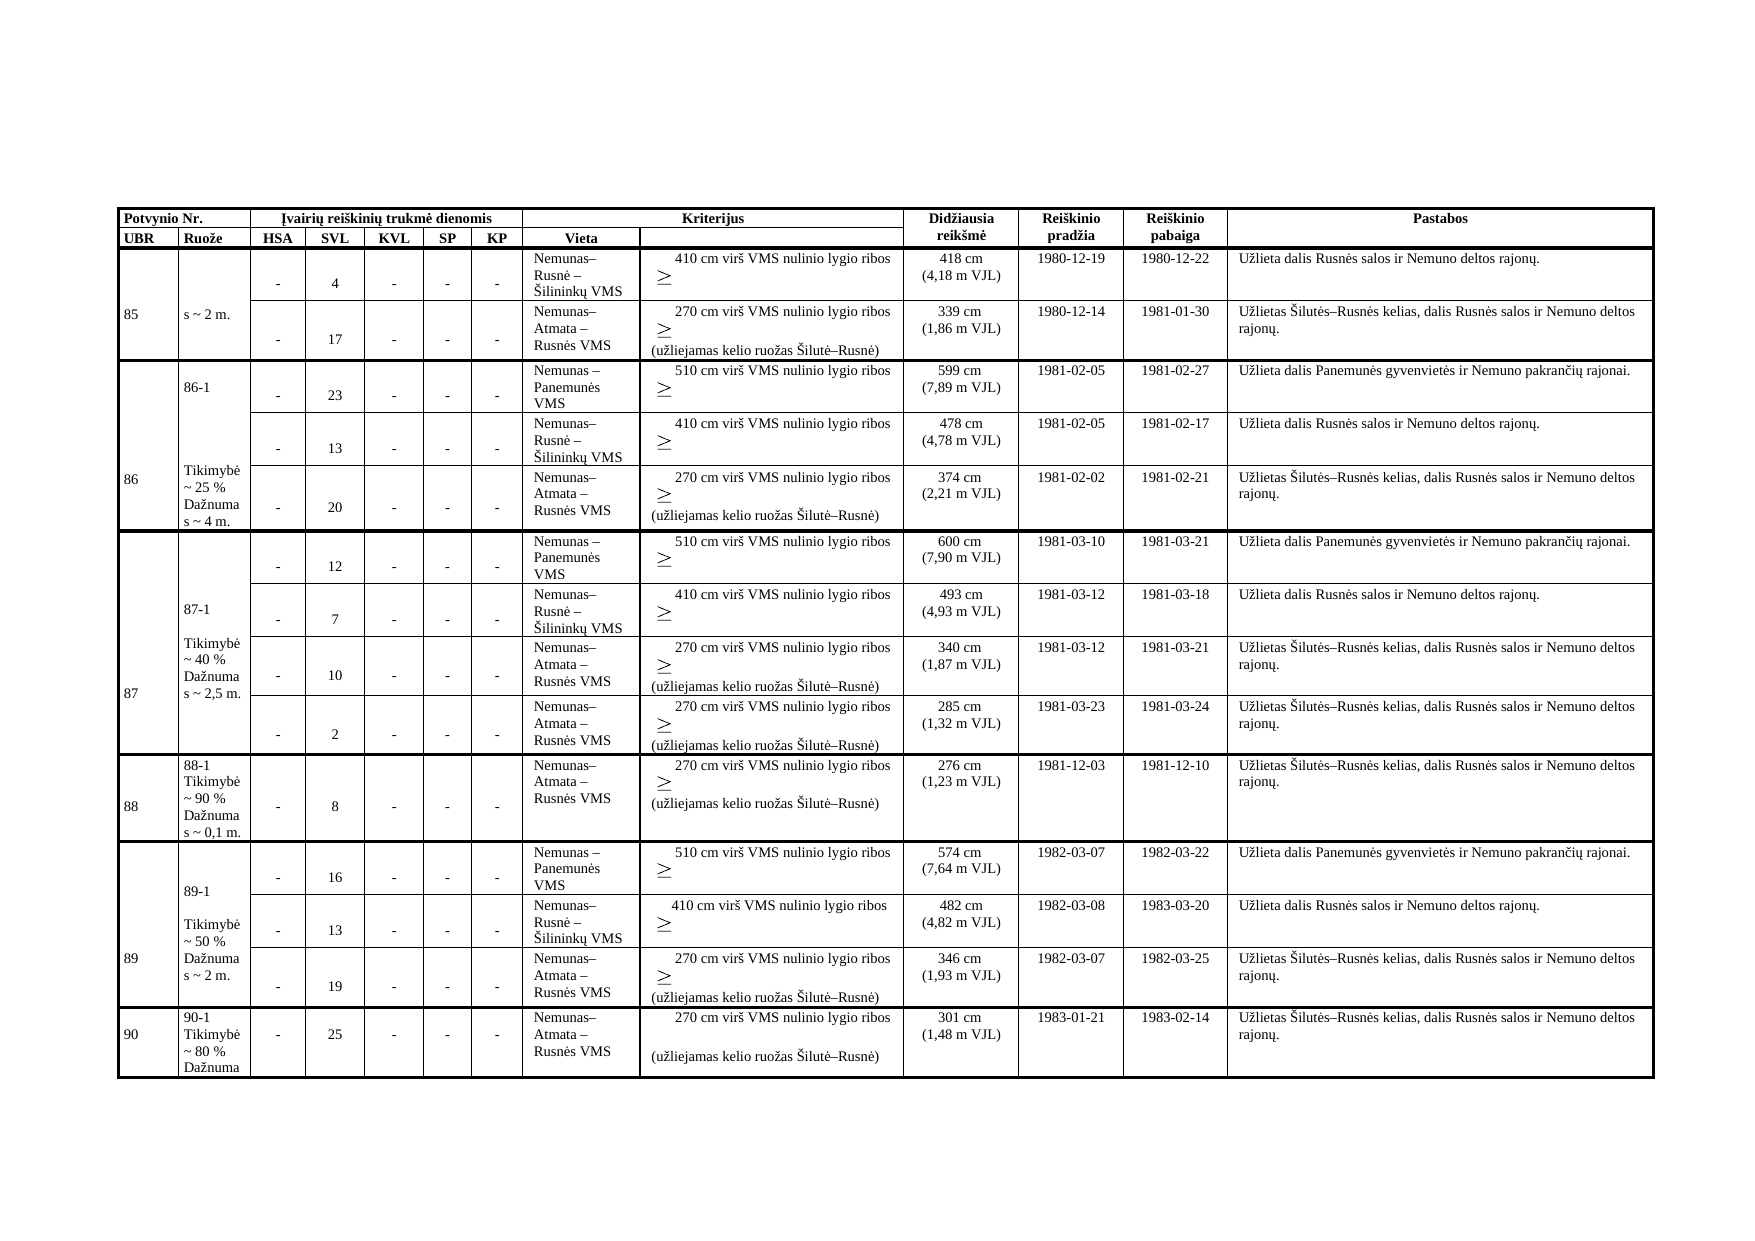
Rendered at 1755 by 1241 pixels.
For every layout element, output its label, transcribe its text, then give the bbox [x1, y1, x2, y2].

table_cell - [472, 1009, 522, 1076]
table_cell - [472, 948, 522, 1006]
table_cell 1981-03-21 [1124, 637, 1227, 695]
table_cell >= 270 cm virš VMS nulinio lygio ribos (užliejamas kelio ruožas Šilutė–Rusnė) [641, 696, 903, 753]
table_cell - [251, 948, 305, 1006]
table_cell 478 cm (4,78 m VJL) [904, 413, 1018, 465]
table_cell Nemunas–Atmata – Rusnės VMS [523, 637, 639, 695]
table_cell 340 cm (1,87 m VJL) [904, 637, 1018, 695]
table_cell - [424, 637, 471, 695]
table_cell - [251, 466, 305, 529]
table_cell 482 cm (4,82 m VJL) [904, 895, 1018, 947]
table_cell Užlietas Šilutės–Rusnės kelias, dalis Rusnės salos ir Nemuno deltos rajonų. [1228, 756, 1652, 840]
table_cell KVL [365, 228, 423, 246]
table_cell KP [472, 228, 522, 246]
table_cell Užlietas Šilutės–Rusnės kelias, dalis Rusnės salos ir Nemuno deltos rajonų. [1228, 1009, 1652, 1076]
table_cell - [424, 1009, 471, 1076]
table_cell 20 [306, 466, 364, 529]
table_cell - [424, 362, 471, 412]
table_cell - [424, 895, 471, 947]
table_cell Užlietas Šilutės–Rusnės kelias, dalis Rusnės salos ir Nemuno deltos rajonų. [1228, 466, 1652, 529]
table_cell 600 cm (7,90 m VJL) [904, 533, 1018, 583]
table_cell Nemunas–Atmata – Rusnės VMS [523, 756, 639, 840]
table_cell 25 [306, 1009, 364, 1076]
table_header Reiškinio pabaiga [1124, 210, 1227, 246]
table_cell Užlietas Šilutės–Rusnės kelias, dalis Rusnės salos ir Nemuno deltos rajonų. [1228, 696, 1652, 753]
table_cell - [424, 533, 471, 583]
table_cell - [251, 843, 305, 894]
table_cell 599 cm (7,89 m VJL) [904, 362, 1018, 412]
table_cell - [472, 250, 522, 300]
table_cell 1981-02-27 [1124, 362, 1227, 412]
table_cell - [365, 637, 423, 695]
table_cell - [365, 301, 423, 358]
table_cell - [424, 756, 471, 840]
table_cell 418 cm (4,18 m VJL) [904, 250, 1018, 300]
table_cell 1982-03-25 [1124, 948, 1227, 1006]
table_cell Nemunas–Atmata – Rusnės VMS [523, 948, 639, 1006]
table_cell 1981-01-30 [1124, 301, 1227, 358]
table_cell - [424, 301, 471, 358]
table_cell 285 cm (1,32 m VJL) [904, 696, 1018, 753]
table_cell >= 510 cm virš VMS nulinio lygio ribos [641, 843, 903, 894]
table_cell 1981-03-21 [1124, 533, 1227, 583]
table_cell >= 410 cm virš VMS nulinio lygio ribos [641, 584, 903, 636]
table_cell - [472, 362, 522, 412]
table_cell 1981-03-23 [1019, 696, 1123, 753]
table_cell [641, 228, 903, 246]
table_cell - [251, 895, 305, 947]
table_cell - [365, 533, 423, 583]
table_cell >= 270 cm virš VMS nulinio lygio ribos (užliejamas kelio ruožas Šilutė–Rusnė) [641, 1009, 903, 1076]
table_cell Ruože [179, 228, 250, 246]
table_cell 1981-02-05 [1019, 413, 1123, 465]
table_cell 8 [306, 756, 364, 840]
table_cell Vieta [523, 228, 639, 246]
table_cell 301 cm (1,48 m VJL) [904, 1009, 1018, 1076]
table_cell Užlieta dalis Rusnės salos ir Nemuno deltos rajonų. [1228, 413, 1652, 465]
table_cell - [251, 362, 305, 412]
table_cell 1982-03-22 [1124, 843, 1227, 894]
table_cell 13 [306, 413, 364, 465]
table_cell - [251, 637, 305, 695]
table_cell 1981-03-12 [1019, 637, 1123, 695]
table_cell - [424, 466, 471, 529]
table_cell - [472, 466, 522, 529]
table_cell Nemunas–Atmata – Rusnės VMS [523, 1009, 639, 1076]
table_cell >= 510 cm virš VMS nulinio lygio ribos [641, 362, 903, 412]
table_cell 4 [306, 250, 364, 300]
table_cell 88 [120, 756, 178, 840]
table_cell 1981-02-02 [1019, 466, 1123, 529]
table_cell 16 [306, 843, 364, 894]
table_cell - [472, 637, 522, 695]
table_cell HSA [251, 228, 305, 246]
table_cell - [472, 843, 522, 894]
table_cell 1980-12-14 [1019, 301, 1123, 358]
table_cell Užlieta dalis Panemunės gyvenvietės ir Nemuno pakrančių rajonai. [1228, 843, 1652, 894]
table_cell - [251, 584, 305, 636]
table_cell - [365, 756, 423, 840]
table_cell 346 cm (1,93 m VJL) [904, 948, 1018, 1006]
table_cell - [424, 696, 471, 753]
table_cell 10 [306, 637, 364, 695]
table_cell Užlieta dalis Rusnės salos ir Nemuno deltos rajonų. [1228, 250, 1652, 300]
table_cell Nemunas–Atmata – Rusnės VMS [523, 466, 639, 529]
table_cell 1981-03-18 [1124, 584, 1227, 636]
table_cell - [365, 362, 423, 412]
table_cell - [424, 584, 471, 636]
table_cell 88-1 Tikimybė ~ 90 % Dažnumas ~ 0,1 m. [179, 756, 250, 840]
table_cell Nemunas–Rusnė – Šilininkų VMS [523, 413, 639, 465]
table_cell Nemunas – Panemunės VMS [523, 843, 639, 894]
table_cell 374 cm (2,21 m VJL) [904, 466, 1018, 529]
table_cell 1980-12-22 [1124, 250, 1227, 300]
table_cell - [472, 584, 522, 636]
table_cell 1981-12-10 [1124, 756, 1227, 840]
table_cell Nemunas–Rusnė – Šilininkų VMS [523, 250, 639, 300]
table_cell 493 cm (4,93 m VJL) [904, 584, 1018, 636]
table_cell 1983-01-21 [1019, 1009, 1123, 1076]
table_cell - [424, 843, 471, 894]
table_cell 1982-03-07 [1019, 948, 1123, 1006]
table_cell 1980-12-19 [1019, 250, 1123, 300]
table_header Pastabos [1228, 210, 1652, 246]
table_cell >= 410 cm virš VMS nulinio lygio ribos [641, 250, 903, 300]
table_cell - [365, 696, 423, 753]
table_cell 1983-02-14 [1124, 1009, 1227, 1076]
table_cell 1981-03-24 [1124, 696, 1227, 753]
table_cell 1981-02-17 [1124, 413, 1227, 465]
table_cell >= 270 cm virš VMS nulinio lygio ribos (užliejamas kelio ruožas Šilutė–Rusnė) [641, 756, 903, 840]
table_cell >= 270 cm virš VMS nulinio lygio ribos (užliejamas kelio ruožas Šilutė–Rusnė) [641, 301, 903, 358]
table_cell - [365, 584, 423, 636]
table_cell 1981-03-10 [1019, 533, 1123, 583]
table_cell - [472, 895, 522, 947]
table_cell 276 cm (1,23 m VJL) [904, 756, 1018, 840]
table_cell 23 [306, 362, 364, 412]
table_cell 1981-02-21 [1124, 466, 1227, 529]
table_cell - [365, 948, 423, 1006]
table_cell - [424, 413, 471, 465]
table_cell 87-1 Tikimybė ~ 40 % Dažnumas ~ 2,5 m. [179, 533, 250, 753]
table_cell 12 [306, 533, 364, 583]
table_cell 19 [306, 948, 364, 1006]
table_cell 89-1 Tikimybė ~ 50 % Dažnumas ~ 2 m. [179, 843, 250, 1006]
table_cell - [472, 301, 522, 358]
table_cell - [424, 250, 471, 300]
table_cell - [365, 250, 423, 300]
table_cell 1981-12-03 [1019, 756, 1123, 840]
table_cell - [251, 1009, 305, 1076]
table_cell Nemunas – Panemunės VMS [523, 362, 639, 412]
table_cell 90 [120, 1009, 178, 1076]
table_cell 1982-03-07 [1019, 843, 1123, 894]
table_cell 86 [120, 362, 178, 529]
table_cell - [251, 301, 305, 358]
table_cell Užlieta dalis Panemunės gyvenvietės ir Nemuno pakrančių rajonai. [1228, 362, 1652, 412]
table_header Kriterijus [523, 210, 903, 227]
table_cell 90-1 Tikimybė ~ 80 % Dažnuma [179, 1009, 250, 1076]
table_cell 87 [120, 533, 178, 753]
table_cell 1983-03-20 [1124, 895, 1227, 947]
table_cell >= 270 cm virš VMS nulinio lygio ribos (užliejamas kelio ruožas Šilutė–Rusnė) [641, 637, 903, 695]
table_cell UBR [120, 228, 178, 246]
table_cell - [365, 1009, 423, 1076]
table_cell - [365, 895, 423, 947]
table_cell Užlieta dalis Rusnės salos ir Nemuno deltos rajonų. [1228, 584, 1652, 636]
table_header Potvynio Nr. [120, 210, 250, 227]
table_cell - [251, 756, 305, 840]
table_cell 574 cm (7,64 m VJL) [904, 843, 1018, 894]
table_cell Užlieta dalis Panemunės gyvenvietės ir Nemuno pakrančių rajonai. [1228, 533, 1652, 583]
table_cell - [472, 696, 522, 753]
table_cell >= 270 cm virš VMS nulinio lygio ribos (užliejamas kelio ruožas Šilutė–Rusnė) [641, 466, 903, 529]
table_cell >=410 cm virš VMS nulinio lygio ribos [641, 895, 903, 947]
table_header Reiškinio pradžia [1019, 210, 1123, 246]
table_cell SP [424, 228, 471, 246]
table_cell 1981-02-05 [1019, 362, 1123, 412]
table_cell - [251, 533, 305, 583]
table_cell - [424, 948, 471, 1006]
table_cell 85 [120, 250, 178, 358]
table_cell 7 [306, 584, 364, 636]
table_header Didžiausia reikšmė [904, 210, 1018, 246]
table_cell - [251, 413, 305, 465]
table_cell 1981-03-12 [1019, 584, 1123, 636]
table_cell >= 270 cm virš VMS nulinio lygio ribos (užliejamas kelio ruožas Šilutė–Rusnė) [641, 948, 903, 1006]
table_header Įvairių reiškinių trukmė dienomis [251, 210, 522, 227]
table_cell - [472, 756, 522, 840]
table_cell SVL [306, 228, 364, 246]
table_cell 1982-03-08 [1019, 895, 1123, 947]
table_cell Užlietas Šilutės–Rusnės kelias, dalis Rusnės salos ir Nemuno deltos rajonų. [1228, 301, 1652, 358]
table_cell Užlietas Šilutės–Rusnės kelias, dalis Rusnės salos ir Nemuno deltos rajonų. [1228, 948, 1652, 1006]
table_cell Užlieta dalis Rusnės salos ir Nemuno deltos rajonų. [1228, 895, 1652, 947]
table_cell Nemunas – Panemunės VMS [523, 533, 639, 583]
table_cell 89 [120, 843, 178, 1006]
table_cell >= 510 cm virš VMS nulinio lygio ribos [641, 533, 903, 583]
table_cell - [251, 696, 305, 753]
table_cell Nemunas–Atmata – Rusnės VMS [523, 696, 639, 753]
table_cell Nemunas–Atmata – Rusnės VMS [523, 301, 639, 358]
table_cell - [365, 843, 423, 894]
table_cell Nemunas–Rusnė – Šilininkų VMS [523, 584, 639, 636]
table_cell Užlietas Šilutės–Rusnės kelias, dalis Rusnės salos ir Nemuno deltos rajonų. [1228, 637, 1652, 695]
table_cell s ~ 2 m. [179, 250, 250, 358]
table_cell 13 [306, 895, 364, 947]
table_cell 86-1 Tikimybė ~ 25 % Dažnumas ~ 4 m. [179, 362, 250, 529]
table_cell - [472, 413, 522, 465]
table_cell 17 [306, 301, 364, 358]
table_cell >= 410 cm virš VMS nulinio lygio ribos [641, 413, 903, 465]
table_cell 339 cm (1,86 m VJL) [904, 301, 1018, 358]
table_cell - [472, 533, 522, 583]
table_cell - [365, 466, 423, 529]
table_cell - [251, 250, 305, 300]
table_cell - [365, 413, 423, 465]
table_cell 2 [306, 696, 364, 753]
table_cell Nemunas–Rusnė – Šilininkų VMS [523, 895, 639, 947]
